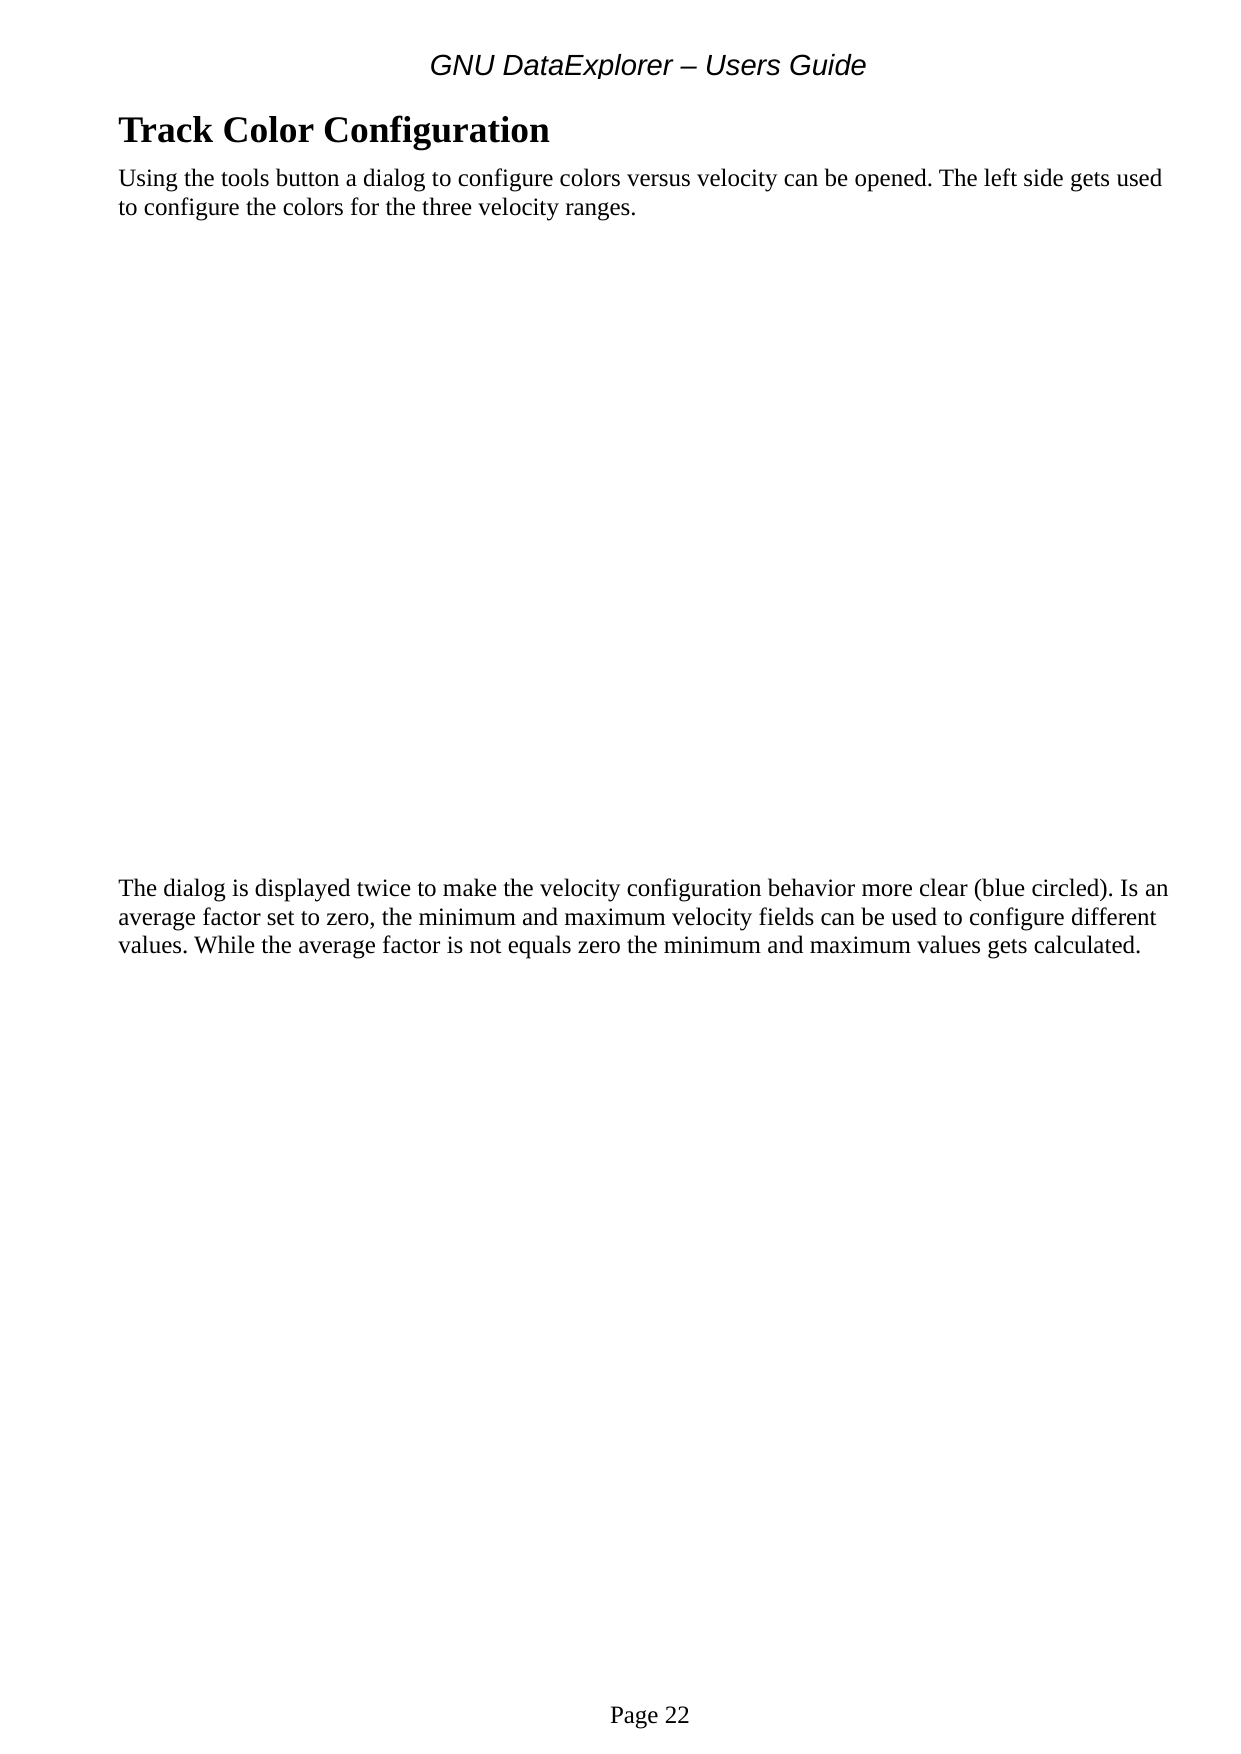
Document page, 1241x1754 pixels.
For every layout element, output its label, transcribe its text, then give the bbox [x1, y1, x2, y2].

text The dialog is displayed twice to make the velocity configuration behavior more clear (blue circled). Is an average factor set to zero, the minimum and maximum velocity fields can be used to configure different values. While the average factor is not equals zero the minimum and maximum values gets calculated. [118, 873, 1181, 959]
subtitle Track Color Configuration [118, 108, 1181, 151]
text Using the tools button a dialog to configure colors versus velocity can be opened. The left side gets used to configure the colors for the three velocity ranges. [118, 163, 1181, 221]
